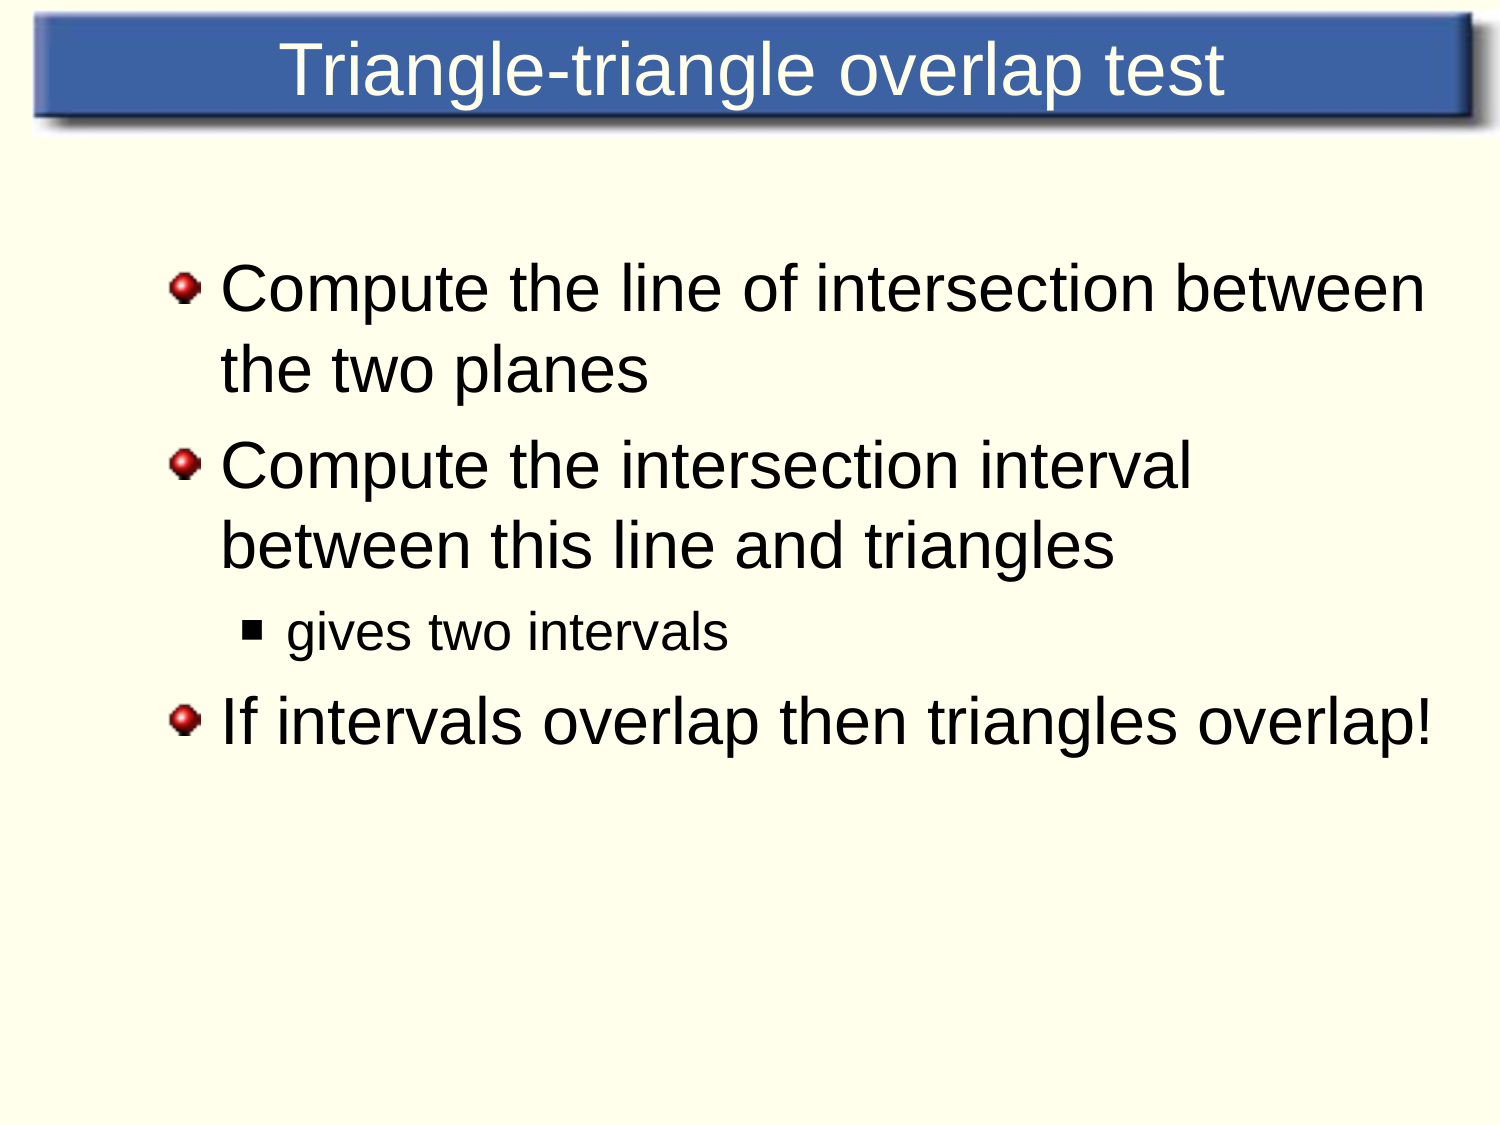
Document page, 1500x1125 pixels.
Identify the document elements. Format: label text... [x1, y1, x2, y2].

picture [32, 9, 1500, 137]
list Compute the line of intersection between the two planes Compute the intersection interval between this line and triangles gives two intervals If intervals overlap then triangles overlap! [149, 237, 1463, 1038]
title Triangle-triangle overlap test [96, 6, 1409, 120]
